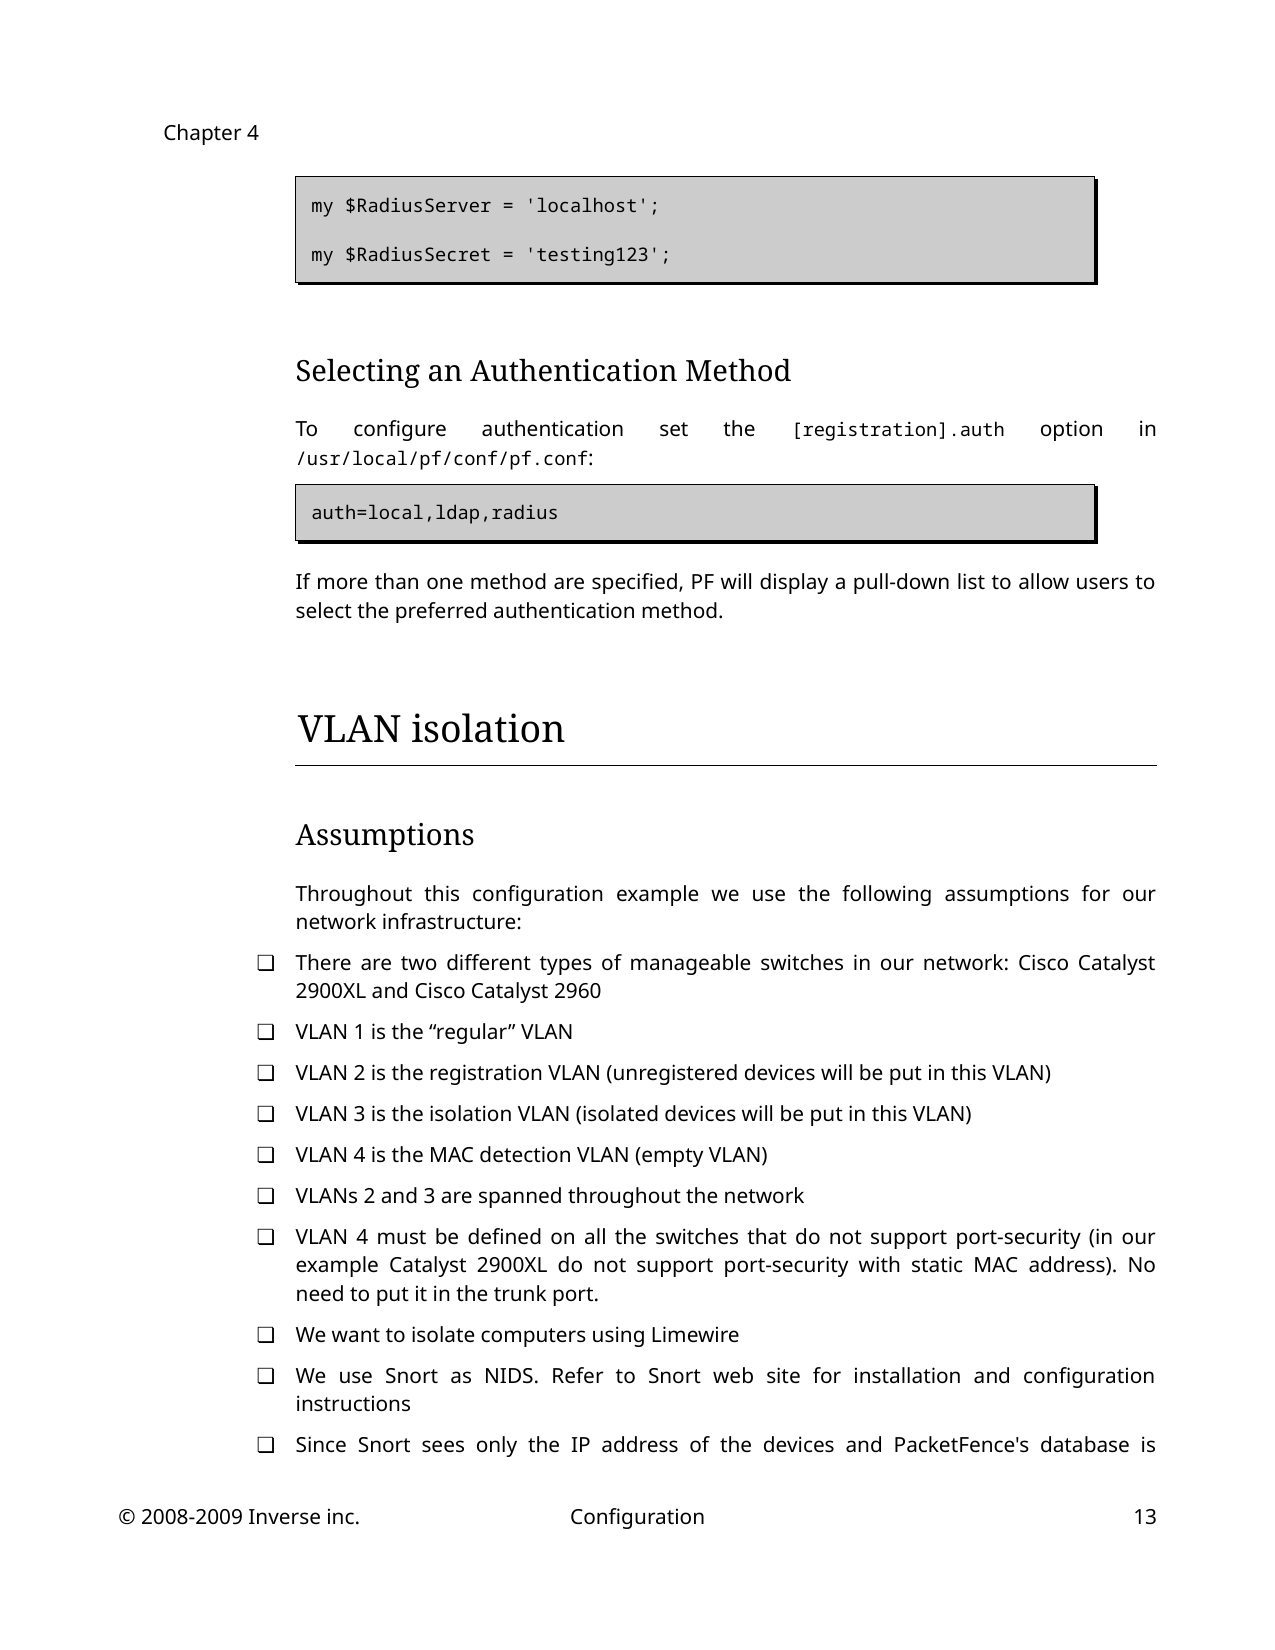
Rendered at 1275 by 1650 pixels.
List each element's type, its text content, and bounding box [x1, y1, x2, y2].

list ❏ VLAN 2 is the registration VLAN (unregistered devices will be put in this VLAN) [256, 1058, 1157, 1087]
text auth=local,ldap,radius [296, 485, 1094, 540]
list ❏ VLAN 4 is the MAC detection VLAN (empty VLAN) [256, 1140, 1157, 1169]
text Throughout this configuration example we use the following assumptions for our network infrastructure: [295, 879, 1157, 936]
subtitle VLAN isolation [295, 703, 1157, 765]
text If more than one method are specified, PF will display a pull-down list to allow users to select the preferred authentication method. [295, 567, 1157, 624]
list ❏ Since Snort sees only the IP address of the devices and PacketFence's database is [256, 1430, 1157, 1459]
list ❏ VLAN 3 is the isolation VLAN (isolated devices will be put in this VLAN) [256, 1099, 1157, 1128]
text To configure authentication set the [registration].auth option in /usr/local/pf/conf/pf.conf: [295, 414, 1157, 471]
list ❏ There are two different types of manageable switches in our network: Cisco Catalyst 2900XL and Cisco Catalyst 2960 [256, 948, 1157, 1005]
subtitle Selecting an Authentication Method [295, 350, 1157, 389]
text my $RadiusServer = 'localhost'; [296, 177, 1094, 217]
list ❏ VLAN 1 is the “regular” VLAN [256, 1017, 1157, 1046]
text my $RadiusSecret = 'testing123'; [296, 225, 1094, 282]
list ❏ We want to isolate computers using Limewire [256, 1320, 1157, 1348]
list ❏ We use Snort as NIDS. Refer to Snort web site for installation and configuration instructions [256, 1361, 1157, 1418]
list ❏ VLAN 4 must be defined on all the switches that do not support port-security (in our example Catalyst 2900XL do not support port-security with static MAC address). No need to put it in the trunk port. [256, 1222, 1157, 1307]
list ❏ VLANs 2 and 3 are spanned throughout the network [256, 1181, 1157, 1210]
subtitle Assumptions [295, 814, 1157, 854]
